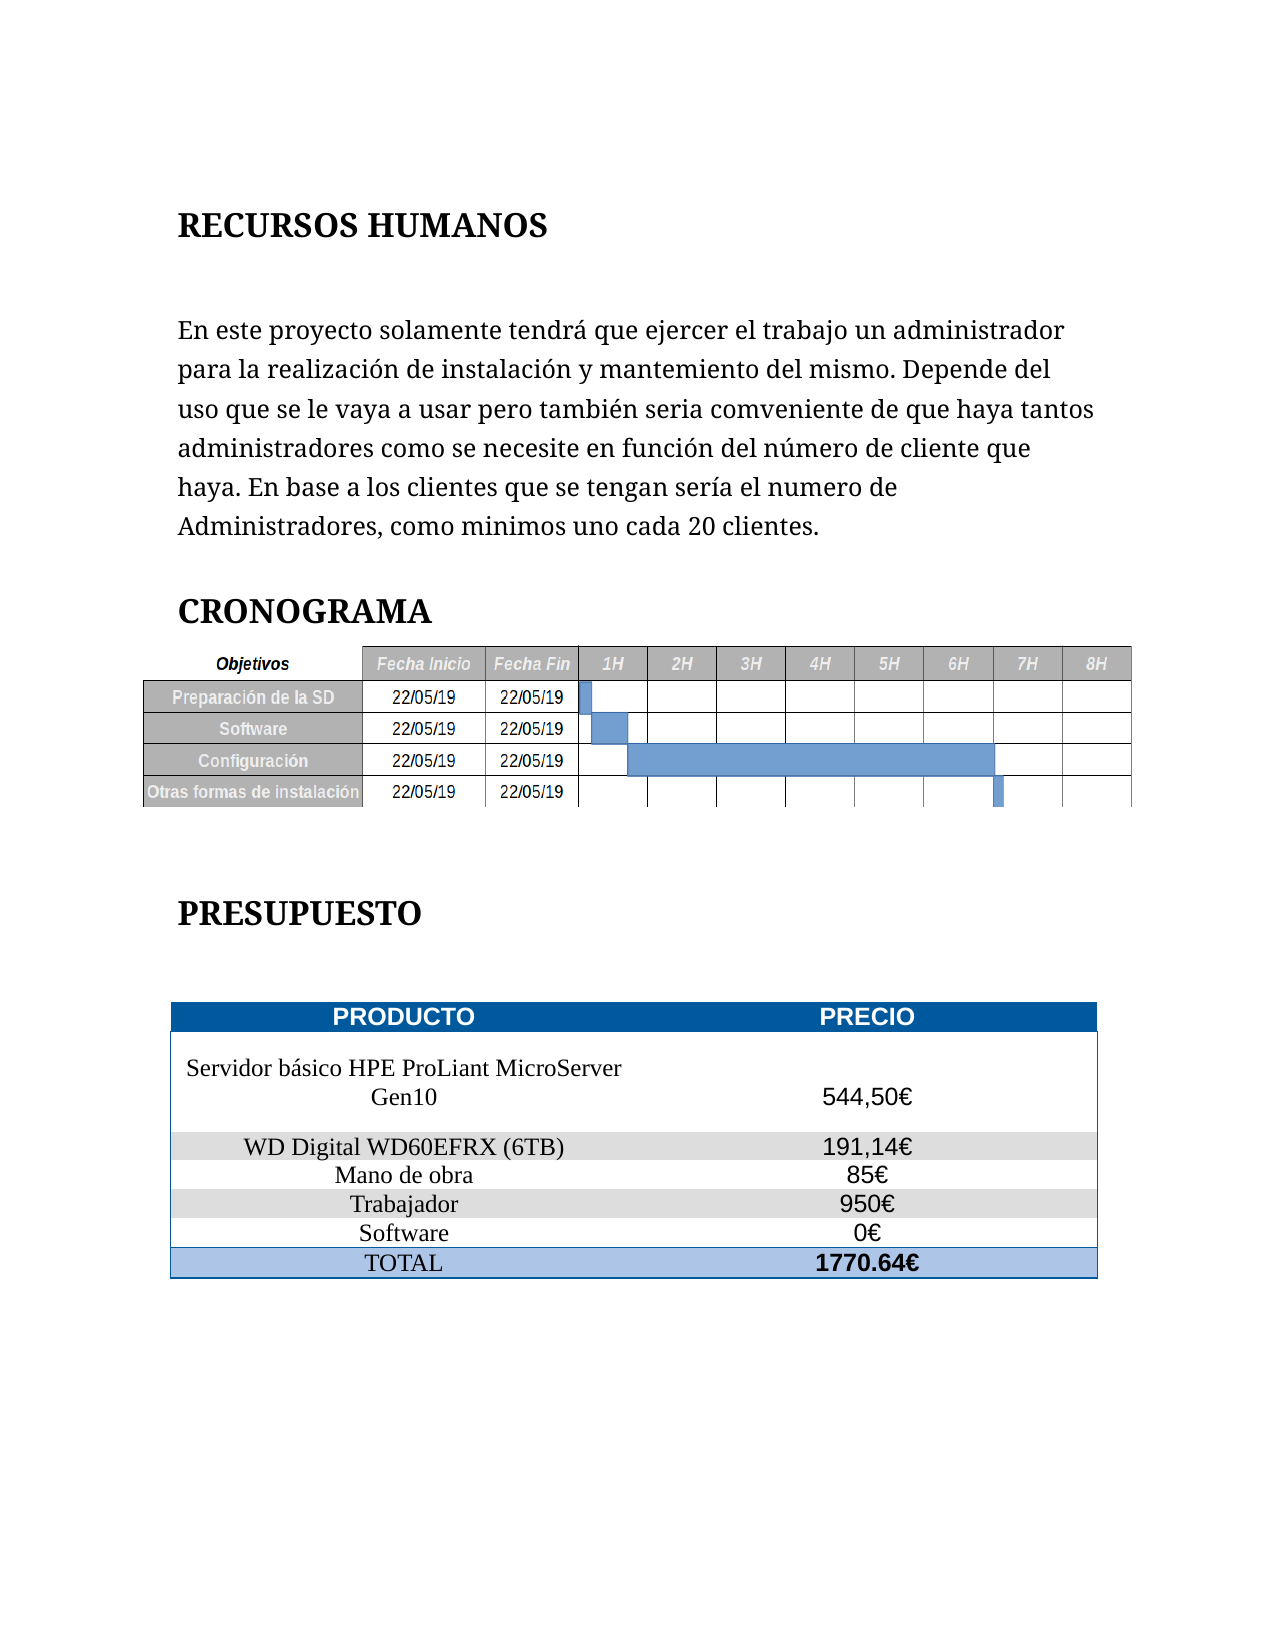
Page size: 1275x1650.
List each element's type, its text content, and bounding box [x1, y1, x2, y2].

table_cell 0€ [637, 1218, 1097, 1247]
table_cell 544,50€ [637, 1032, 1097, 1132]
table_cell 1770.64€ [637, 1248, 1097, 1277]
table_header PRODUCTO [171, 1002, 637, 1031]
table_cell Software [171, 1218, 637, 1247]
table_cell Trabajador [171, 1189, 637, 1218]
text En este proyecto solamente tendrá que ejercer el trabajo un administrador para la realización de instalación y mantemiento del mismo. Depende del uso que se le vaya a usar pero también seria comveniente de que haya tantos administradores como se necesite en función del número de cliente que haya. En base a los clientes que se tengan sería el numero de Administradores, como minimos uno cada 20 clientes. [177, 313, 1098, 543]
table_cell 191,14€ [637, 1132, 1097, 1160]
table_cell 950€ [637, 1189, 1097, 1218]
subtitle PRESUPUESTO [177, 890, 1098, 936]
subtitle CRONOGRAMA [177, 588, 1098, 633]
table_cell 85€ [637, 1160, 1097, 1189]
table_cell TOTAL [171, 1248, 637, 1277]
picture [143, 645, 1132, 807]
table_header PRECIO [637, 1002, 1097, 1031]
subtitle RECURSOS HUMANOS [177, 201, 1098, 247]
table_cell WD Digital WD60EFRX (6TB) [171, 1132, 637, 1160]
table_cell Mano de obra [171, 1160, 637, 1189]
table_cell Servidor básico HPE ProLiant MicroServer Gen10 [171, 1032, 637, 1132]
